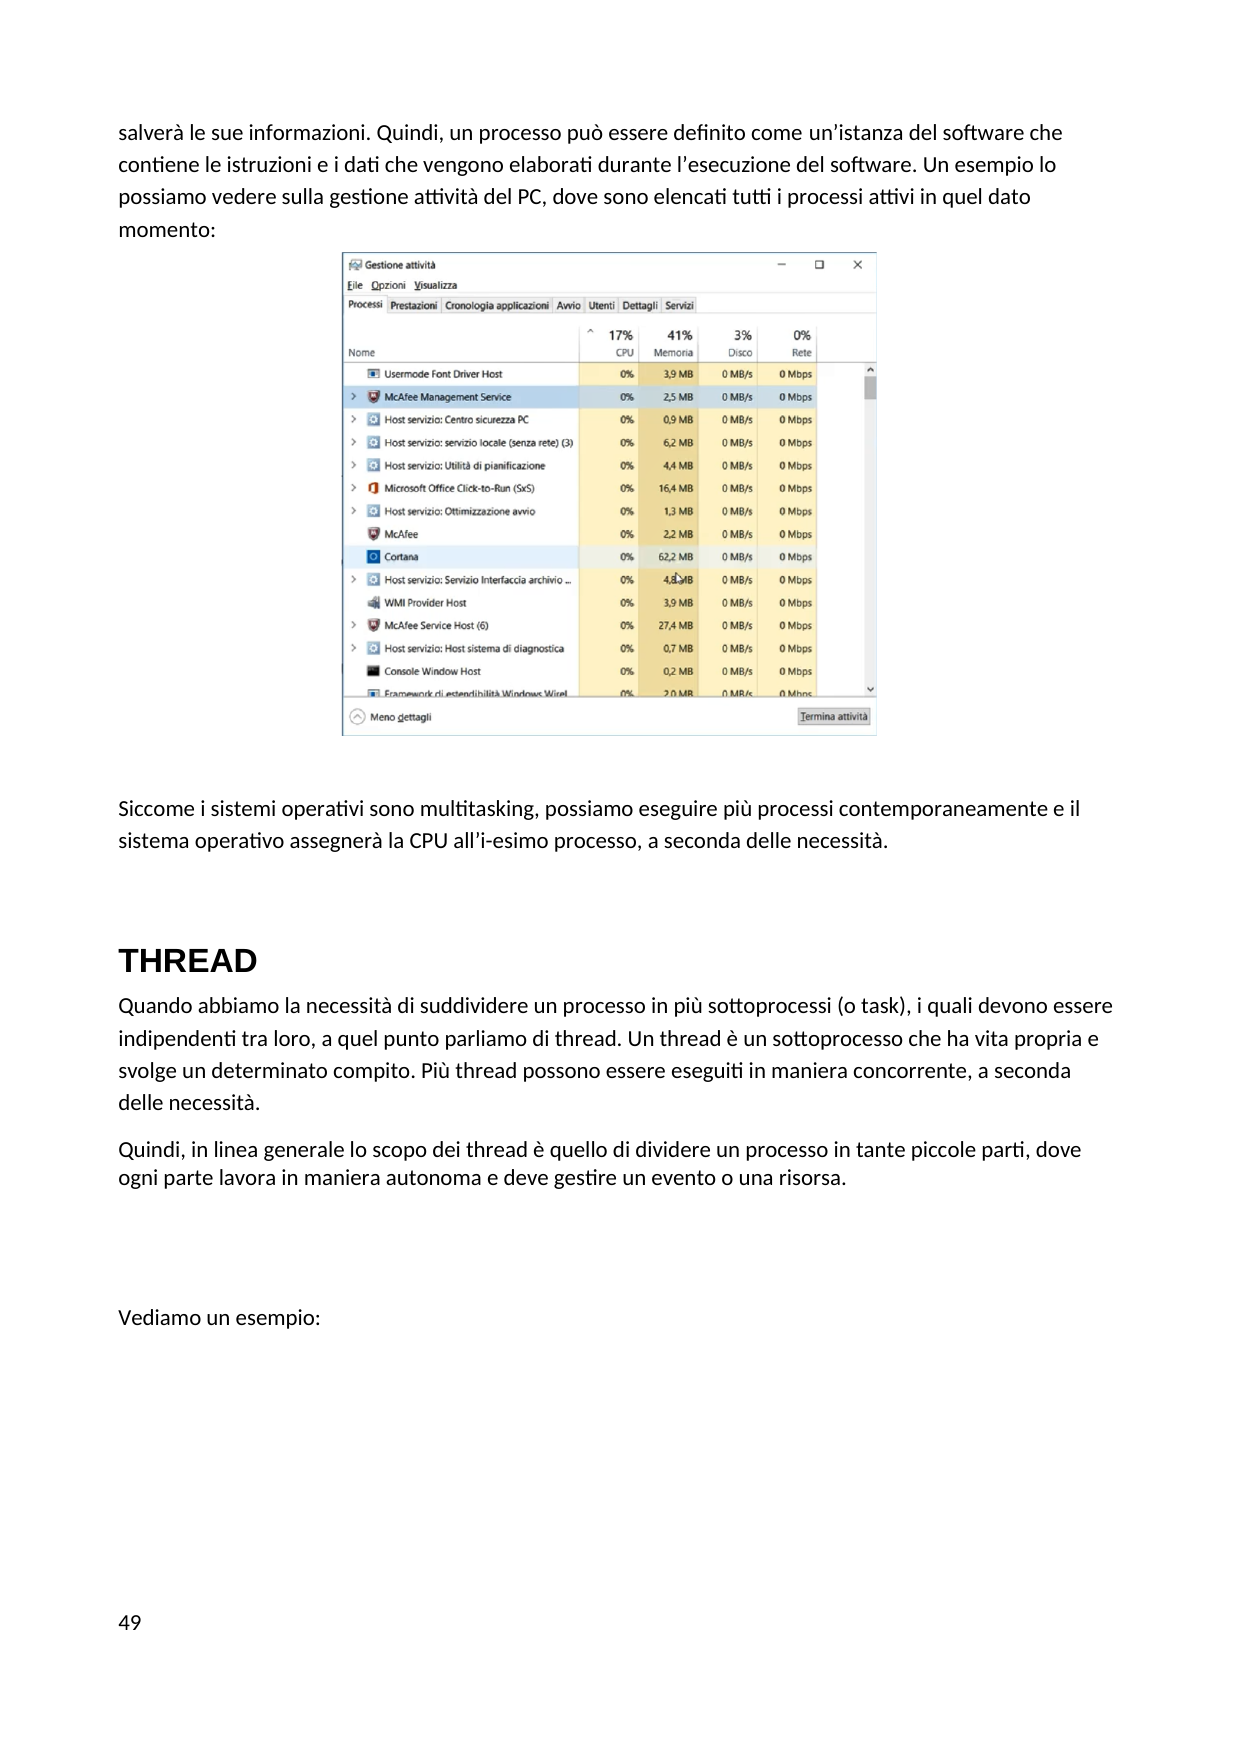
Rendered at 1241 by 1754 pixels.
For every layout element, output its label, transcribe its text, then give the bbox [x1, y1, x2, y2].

picture [341, 252, 877, 736]
text Quindi, in linea generale lo scopo dei thread è quello di dividere un processo in tante piccole parti, dove ogni parte lavora in maniera autonoma e deve gestire un evento o una risorsa. [118, 1135, 1122, 1191]
subtitle THREAD [118, 940, 1122, 979]
text Siccome i sistemi operativi sono multitasking, possiamo eseguire più processi contemporaneamente e il sistema operativo assegnerà la CPU all’i-esimo processo, a seconda delle necessità. [118, 794, 1122, 854]
text Vediamo un esempio: [118, 1303, 1122, 1331]
text Quando abbiamo la necessità di suddividere un processo in più sottoprocessi (o task), i quali devono essere indipendenti tra loro, a quel punto parliamo di thread. Un thread è un sottoprocesso che ha vita propria e svolge un determinato compito. Più thread possono essere eseguiti in maniera concorrente, a seconda delle necessità. [118, 992, 1122, 1116]
text salverà le sue informazioni. Quindi, un processo può essere definito come un’istanza del software che contiene le istruzioni e i dati che vengono elaborati durante l’esecuzione del software. Un esempio lo possiamo vedere sulla gestione attività del PC, dove sono elencati tutti i processi attivi in quel dato momento: [118, 118, 1122, 243]
